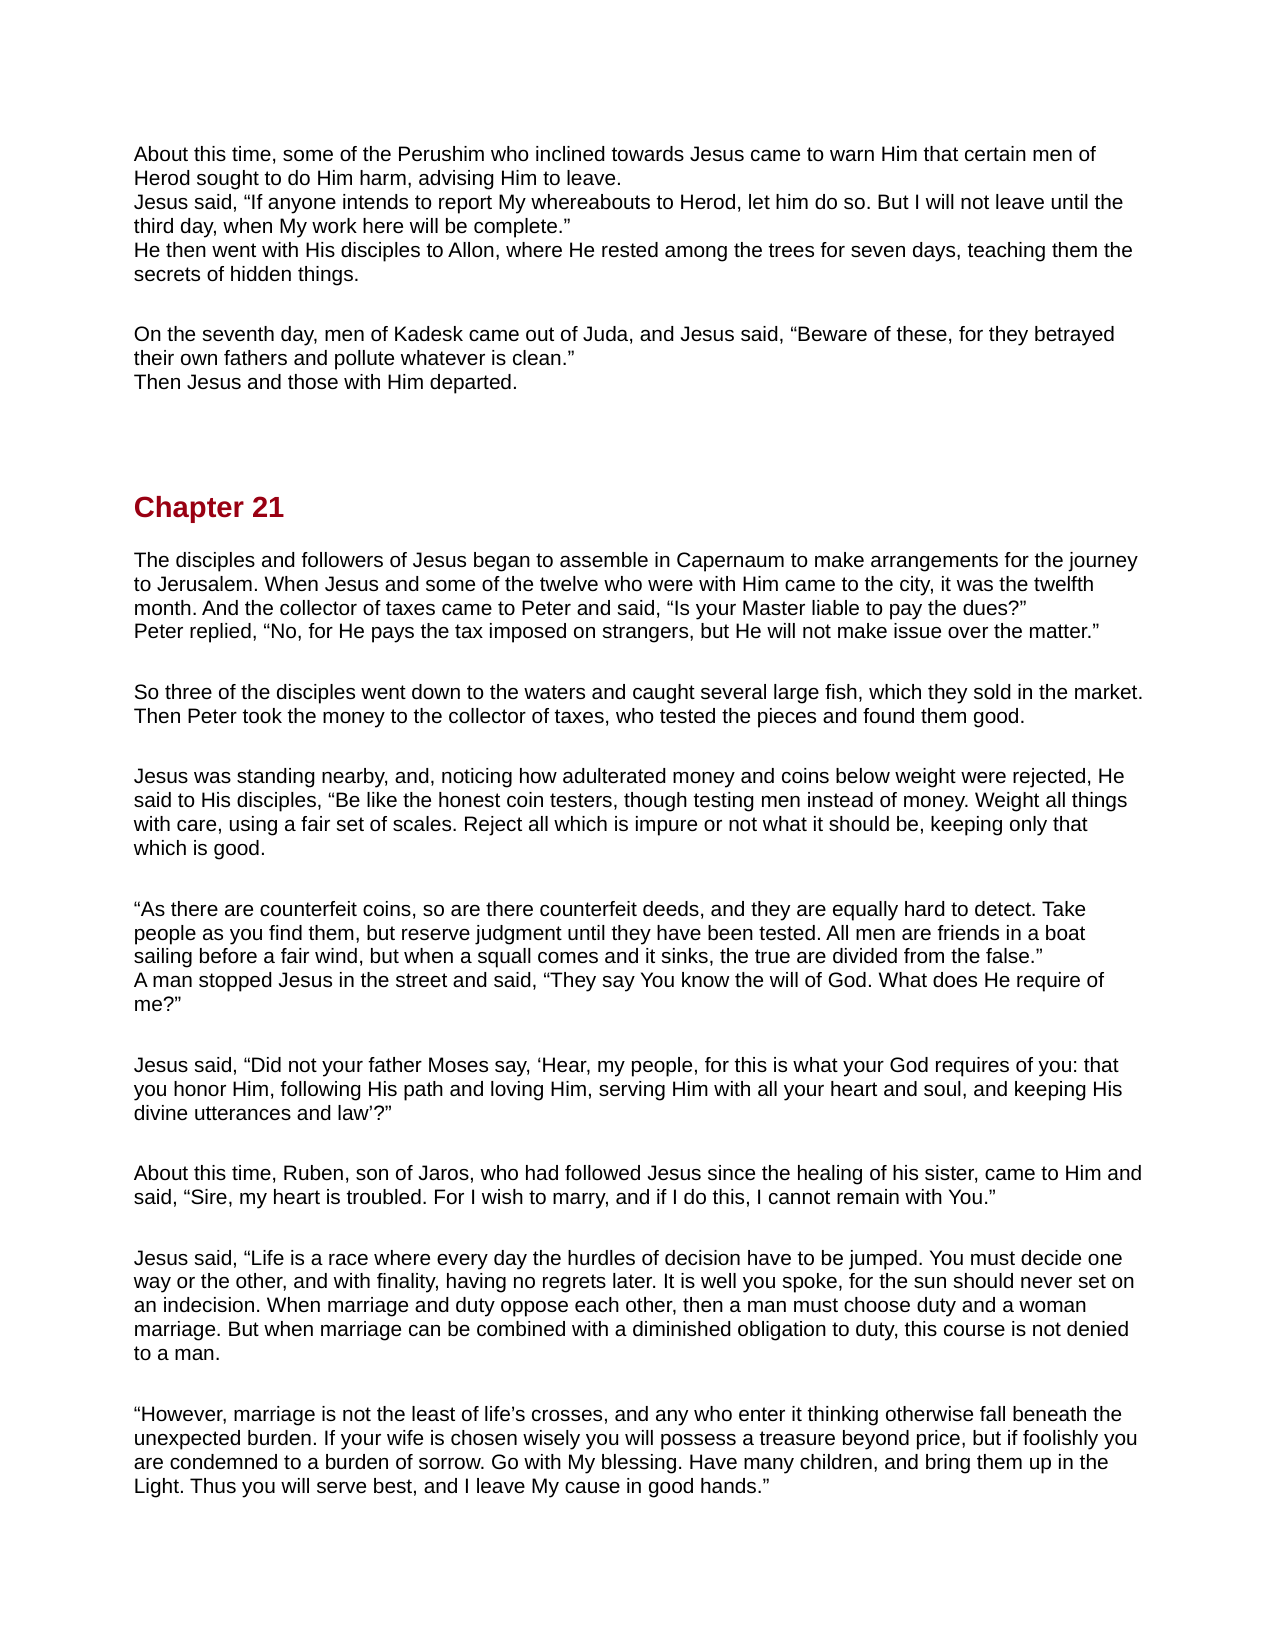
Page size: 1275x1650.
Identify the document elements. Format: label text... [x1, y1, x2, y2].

text So three of the disciples went down to the waters and caught several large fish, which they sold in the market. Then Peter took the money to the collector of taxes, who tested the pieces and found them good. [134, 656, 1147, 728]
text On the seventh day, men of Kadesk came out of Juda, and Jesus said, “Beware of these, for they betrayed their own fathers and pollute whatever is clean.” Then Jesus and those with Him departed. Chapter 21 The disciples and followers of Jesus began to assemble in Capernaum to make arrangements for the journey to Jerusalem. When Jesus and some of the twelve who were with Him came to the city, it was the twelfth month. And the collector of taxes came to Peter and said, “Is your Master liable to pay the dues?” Peter replied, “No, for He pays the tax imposed on strangers, but He will not make issue over the matter.” [134, 298, 1147, 643]
text Jesus was standing nearby, and, noticing how adulterated money and coins below weight were rejected, He said to His disciples, “Be like the honest coin testers, though testing men instead of money. Weight all things with care, using a fair set of scales. Reject all which is impure or not what it should be, keeping only that which is good. [134, 740, 1147, 860]
text About this time, Ruben, son of Jaros, who had followed Jesus since the healing of his sister, came to Him and said, “Sire, my heart is troubled. For I wish to marry, and if I do this, I cannot remain with You.” [134, 1137, 1147, 1209]
text About this time, some of the Perushim who inclined towards Jesus came to warn Him that certain men of Herod sought to do Him harm, advising Him to leave. Jesus said, “If anyone intends to report My whereabouts to Herod, let him do so. But I will not leave until the third day, when My work here will be complete.” He then went with His disciples to Allon, where He rested among the trees for seven days, teaching them the secrets of hidden things. [134, 118, 1147, 286]
text “However, marriage is not the least of life’s crosses, and any who enter it thinking otherwise fall beneath the unexpected burden. If your wife is chosen wisely you will possess a treasure beyond price, but if foolishly you are condemned to a burden of sorrow. Go with My blessing. Have many children, and bring them up in the Light. Thus you will serve best, and I leave My cause in good hands.” [134, 1378, 1147, 1497]
text Jesus said, “Did not your father Moses say, ‘Hear, my people, for this is what your God requires of you: that you honor Him, following His path and loving Him, serving Him with all your heart and soul, and keeping His divine utterances and law’?” [134, 1029, 1147, 1124]
text “As there are counterfeit coins, so are there counterfeit deeds, and they are equally hard to detect. Take people as you find them, but reserve judgment until they have been tested. All men are friends in a boat sailing before a fair wind, but when a squall comes and it sinks, the true are divided from the false.” A man stopped Jesus in the street and said, “They say You know the will of God. What does He require of me?” [134, 872, 1147, 1016]
text Jesus said, “Life is a race where every day the hurdles of decision have to be jumped. You must decide one way or the other, and with finality, having no regrets later. It is well you spoke, for the sun should never set on an indecision. When marriage and duty oppose each other, then a man must choose duty and a woman marriage. But when marriage can be combined with a diminished obligation to duty, this course is not denied to a man. [134, 1221, 1147, 1365]
